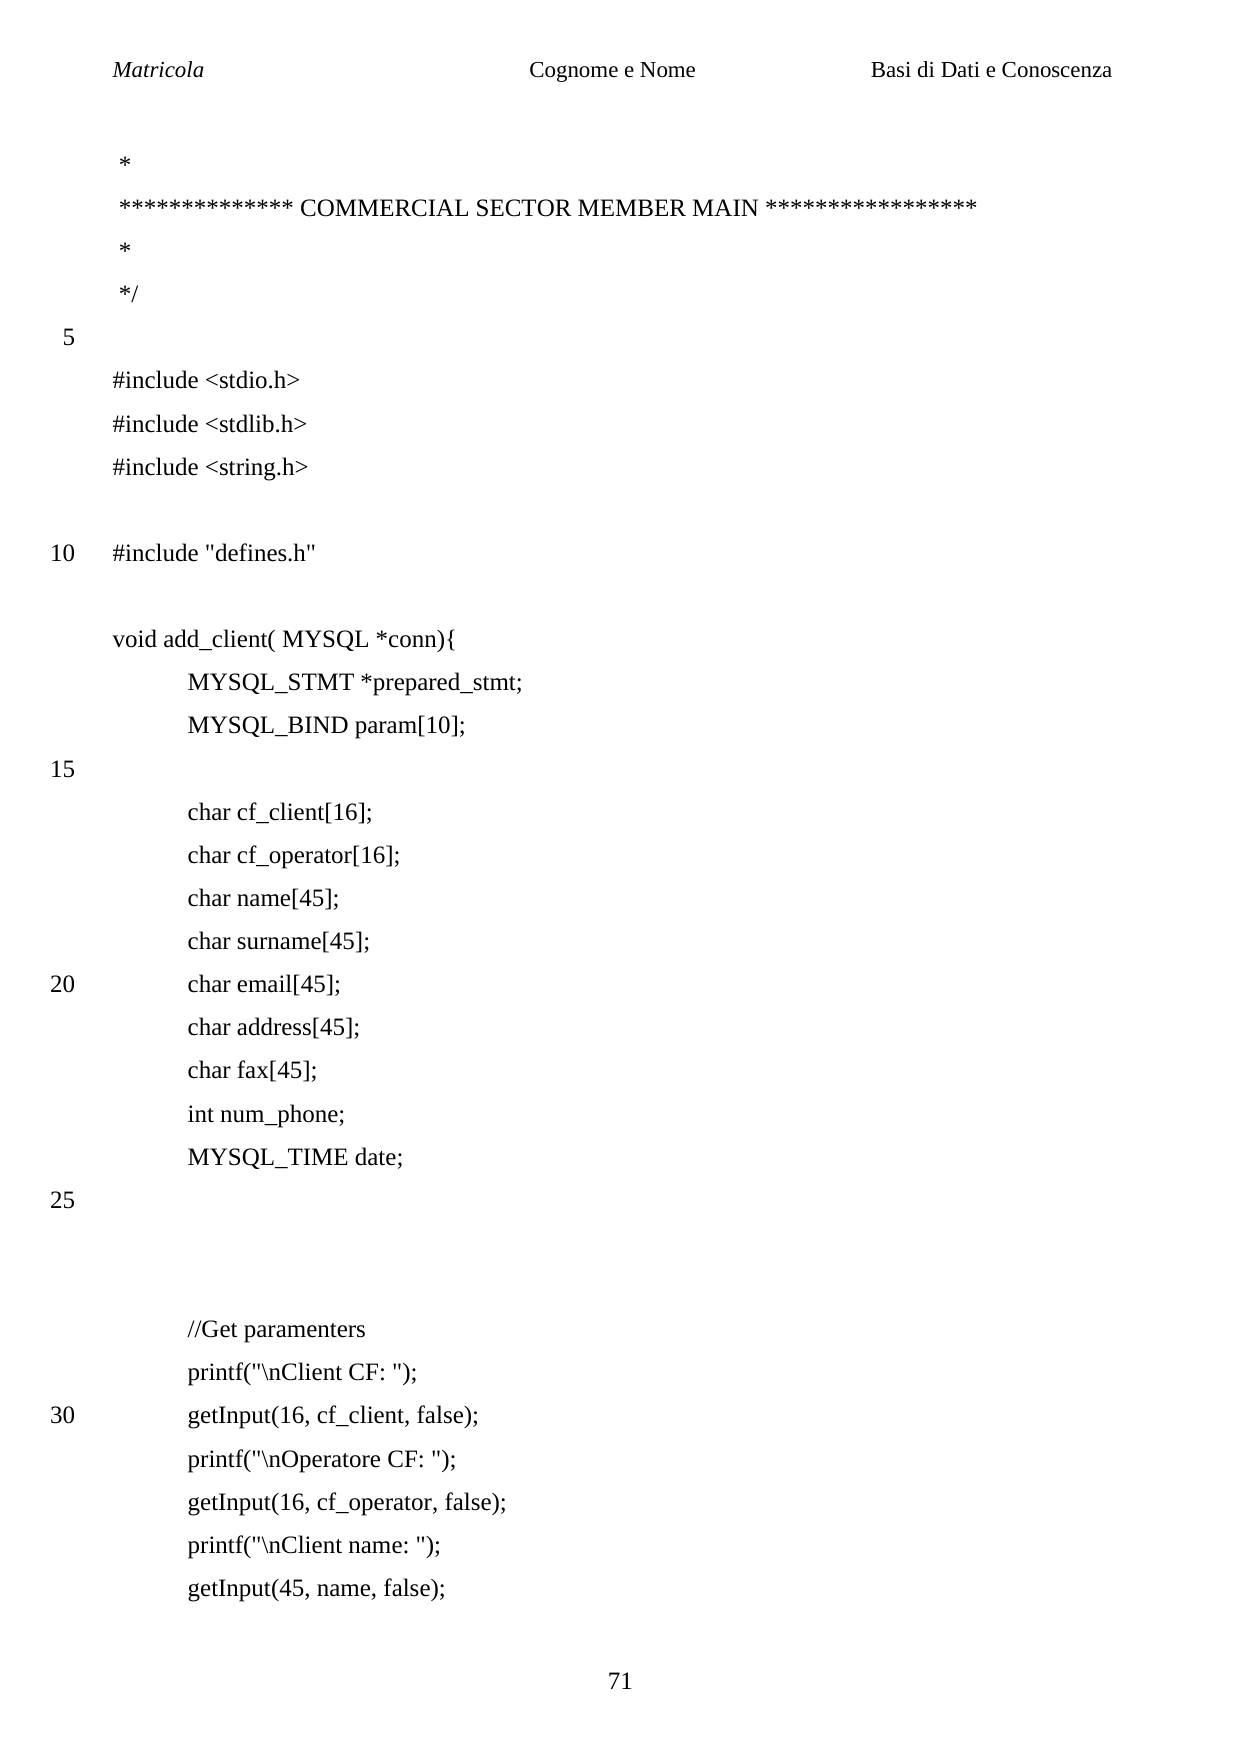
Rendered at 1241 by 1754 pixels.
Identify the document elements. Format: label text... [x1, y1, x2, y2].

text getInput(16, cf_client, false); [112, 1401, 1128, 1429]
text #include "defines.h" [112, 538, 1128, 567]
text printf("\nClient name: "); [112, 1530, 1128, 1559]
text //Get paramenters [112, 1314, 1128, 1343]
text void add_client( MYSQL *conn){ [112, 624, 1128, 653]
text MYSQL_BIND param[10]; [112, 711, 1128, 739]
text #include <stdlib.h> [112, 409, 1128, 437]
text * [112, 150, 1128, 179]
text printf("\nOperatore CF: "); [112, 1444, 1128, 1472]
text char address[45]; [112, 1012, 1128, 1041]
text char name[45]; [112, 883, 1128, 912]
text * [112, 236, 1128, 265]
text char surname[45]; [112, 926, 1128, 955]
text char fax[45]; [112, 1056, 1128, 1084]
text ************** COMMERCIAL SECTOR MEMBER MAIN ***************** [112, 193, 1128, 222]
text printf("\nClient CF: "); [112, 1357, 1128, 1386]
text getInput(16, cf_operator, false); [112, 1487, 1128, 1516]
text MYSQL_STMT *prepared_stmt; [112, 667, 1128, 696]
text #include <stdio.h> [112, 366, 1128, 394]
text char email[45]; [112, 969, 1128, 998]
text int num_phone; [112, 1099, 1128, 1127]
text char cf_client[16]; [112, 797, 1128, 826]
text */ [112, 279, 1128, 308]
text char cf_operator[16]; [112, 840, 1128, 869]
text #include <string.h> [112, 452, 1128, 481]
text getInput(45, name, false); [112, 1573, 1128, 1602]
text MYSQL_TIME date; [112, 1142, 1128, 1171]
